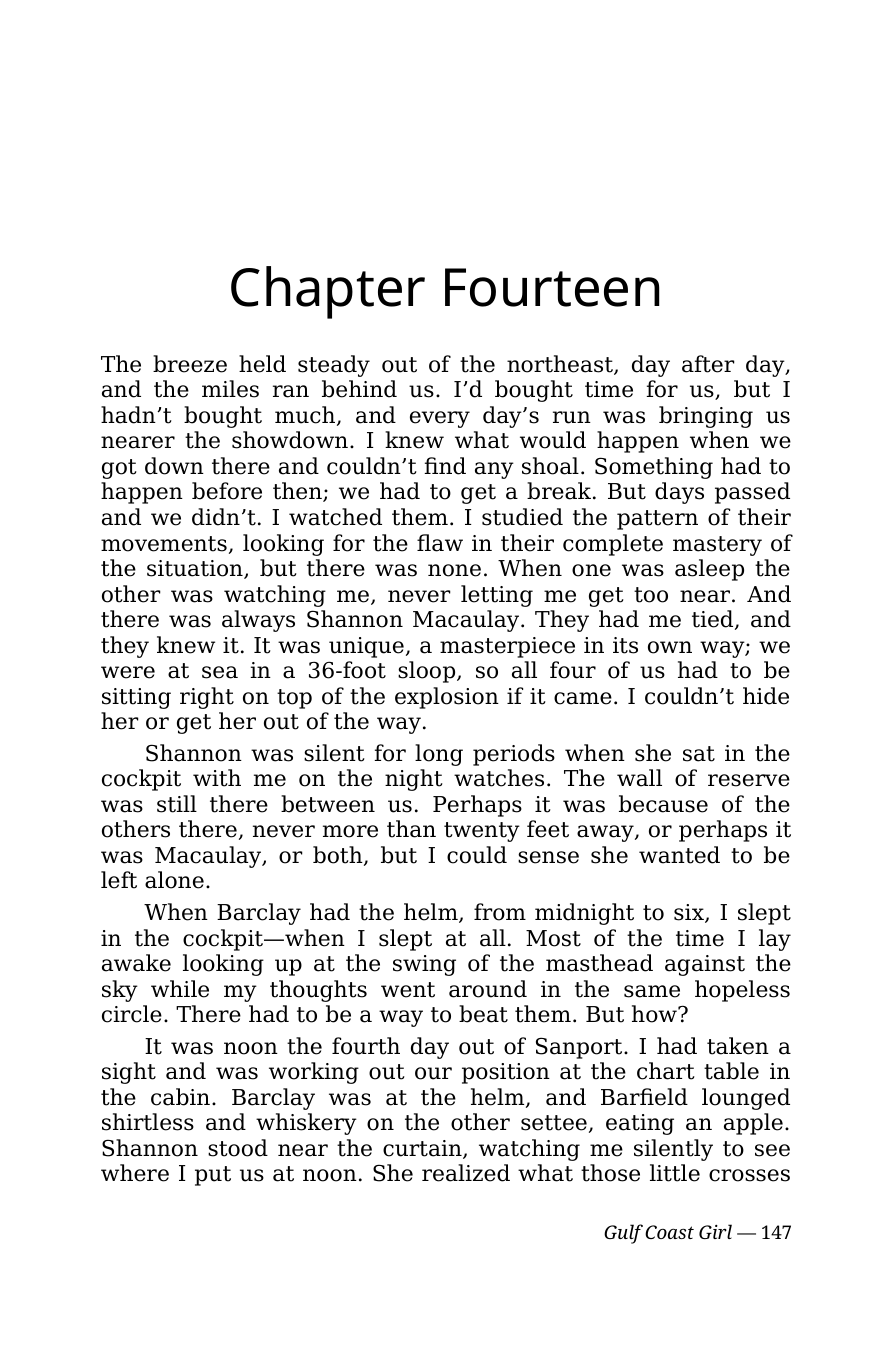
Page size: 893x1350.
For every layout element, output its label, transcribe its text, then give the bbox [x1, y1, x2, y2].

text Shannon was silent for long periods when she sat in the cockpit with me on the night watches. The wall of reserve was still there between us. Perhaps it was because of the others there, never more than twenty feet away, or perhaps it was Macaulay, or both, but I could sense she wanted to be left alone. [101, 741, 792, 894]
text The breeze held steady out of the northeast, day after day, and the miles ran behind us. I’d bought time for us, but I hadn’t bought much, and every day’s run was bringing us nearer the showdown. I knew what would happen when we got down there and couldn’t find any shoal. Something had to happen before then; we had to get a break. But days passed and we didn’t. I watched them. I studied the pattern of their movements, looking for the flaw in their complete mastery of the situation, but there was none. When one was asleep the other was watching me, never letting me get too near. And there was always Shannon Macaulay. They had me tied, and they knew it. It was unique, a masterpiece in its own way; we were at sea in a 36-foot sloop, so all four of us had to be sitting right on top of the explosion if it came. I couldn’t hide her or get her out of the way. [101, 352, 792, 735]
subtitle Chapter Fourteen [101, 251, 792, 322]
text When Barclay had the helm, from midnight to six, I slept in the cockpit—when I slept at all. Most of the time I lay awake looking up at the swing of the masthead against the sky while my thoughts went around in the same hopeless circle. There had to be a way to beat them. But how? [101, 900, 792, 1028]
text It was noon the fourth day out of Sanport. I had taken a sight and was working out our position at the chart table in the cabin. Barclay was at the helm, and Barfield lounged shirtless and whiskery on the other settee, eating an apple. Shannon stood near the curtain, watching me silently to see where I put us at noon. She realized what those little crosses [101, 1034, 792, 1187]
